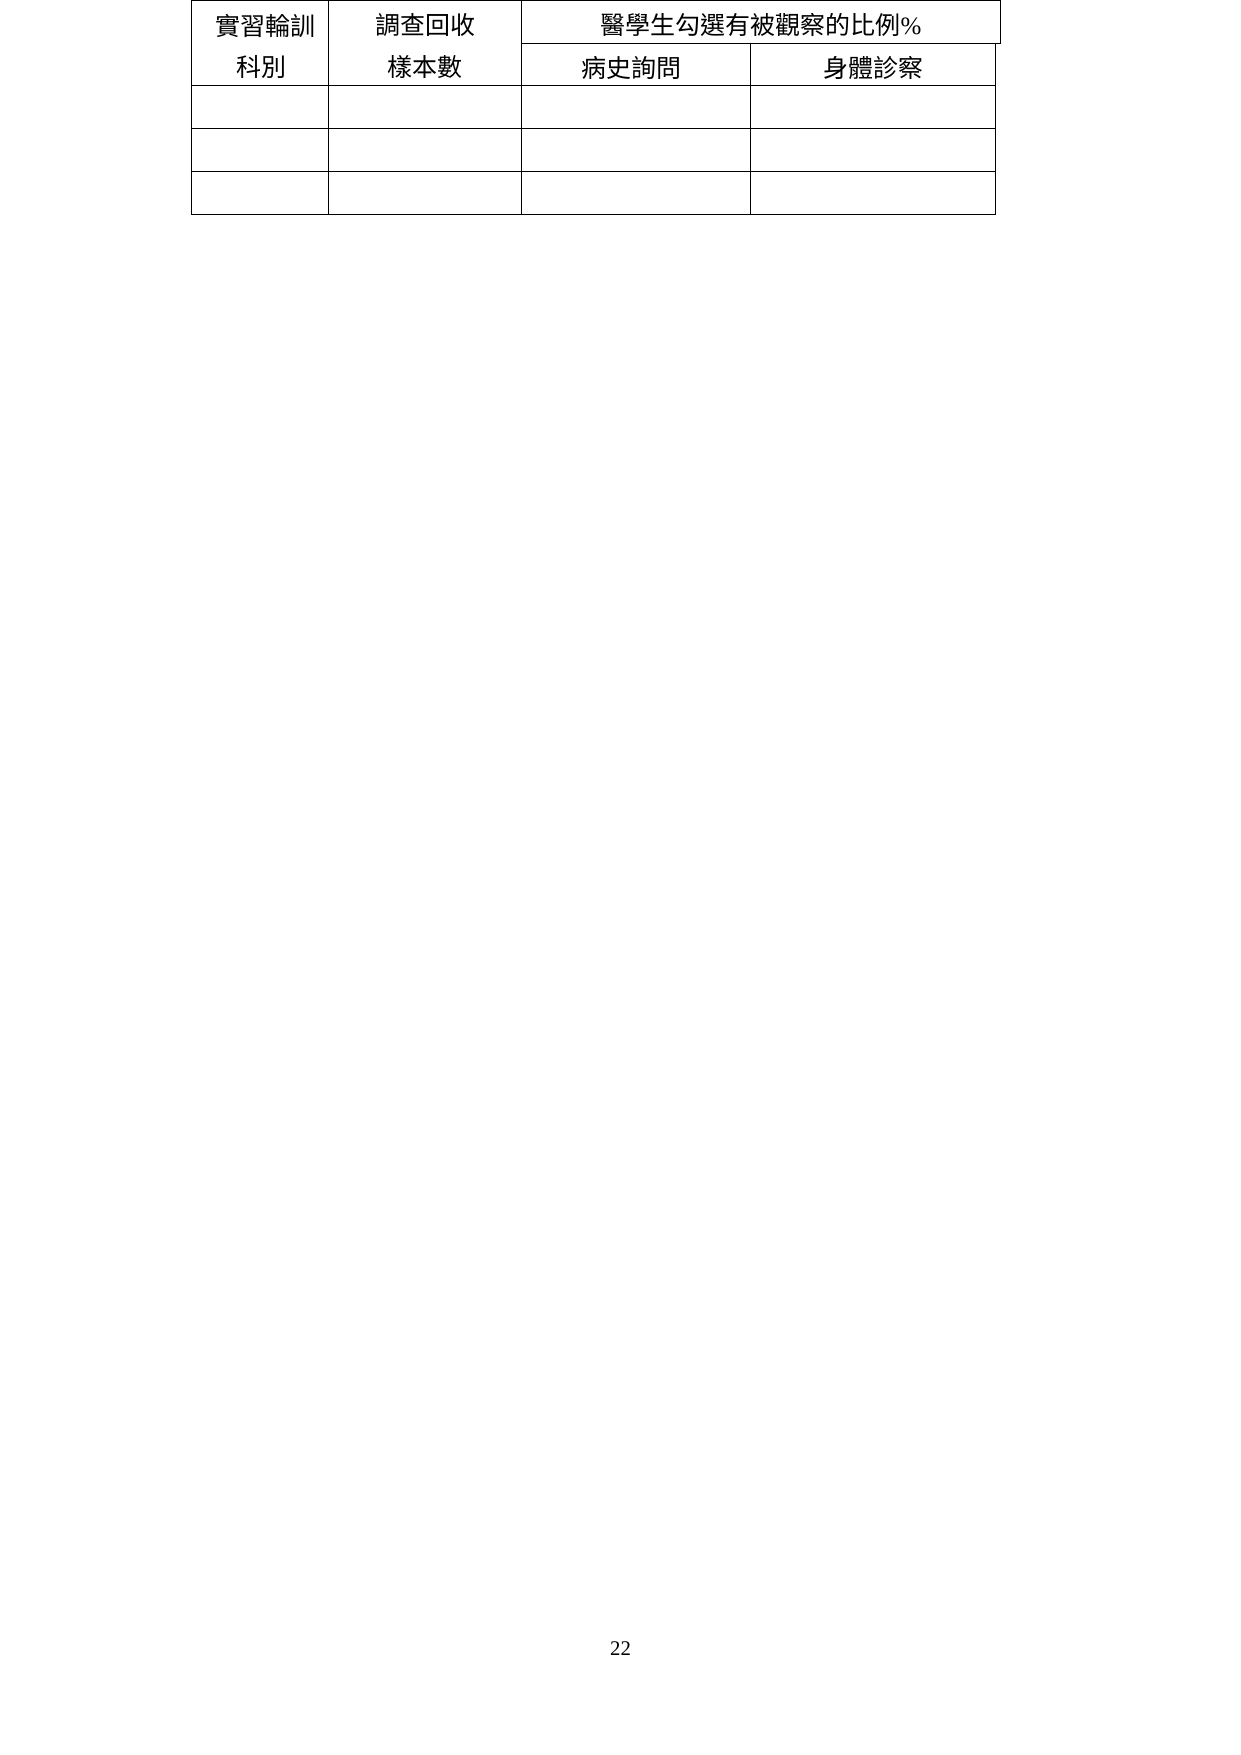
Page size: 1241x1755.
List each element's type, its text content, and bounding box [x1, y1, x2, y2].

table_cell 病史詢問 [522, 44, 750, 85]
table_cell [329, 129, 521, 171]
table_cell [192, 129, 328, 171]
table_header 調查回收 樣本數 [329, 1, 521, 85]
table_cell [329, 172, 521, 213]
table_cell [996, 85, 1000, 128]
table_cell [192, 86, 328, 128]
table_cell [192, 172, 328, 213]
table_cell [996, 44, 1000, 85]
table_cell [522, 129, 750, 171]
table_header 實習輪訓 科別 [192, 1, 328, 85]
table_cell [996, 128, 1000, 171]
table_cell [329, 86, 521, 128]
table_cell [996, 171, 1000, 213]
table_cell [522, 172, 750, 213]
table_cell 身體診察 [751, 44, 995, 85]
table_cell [751, 172, 995, 213]
table_cell [522, 86, 750, 128]
table_header 醫學生勾選有被觀察的比例% [522, 1, 1000, 43]
table_cell [751, 129, 995, 171]
table_cell [751, 86, 995, 128]
